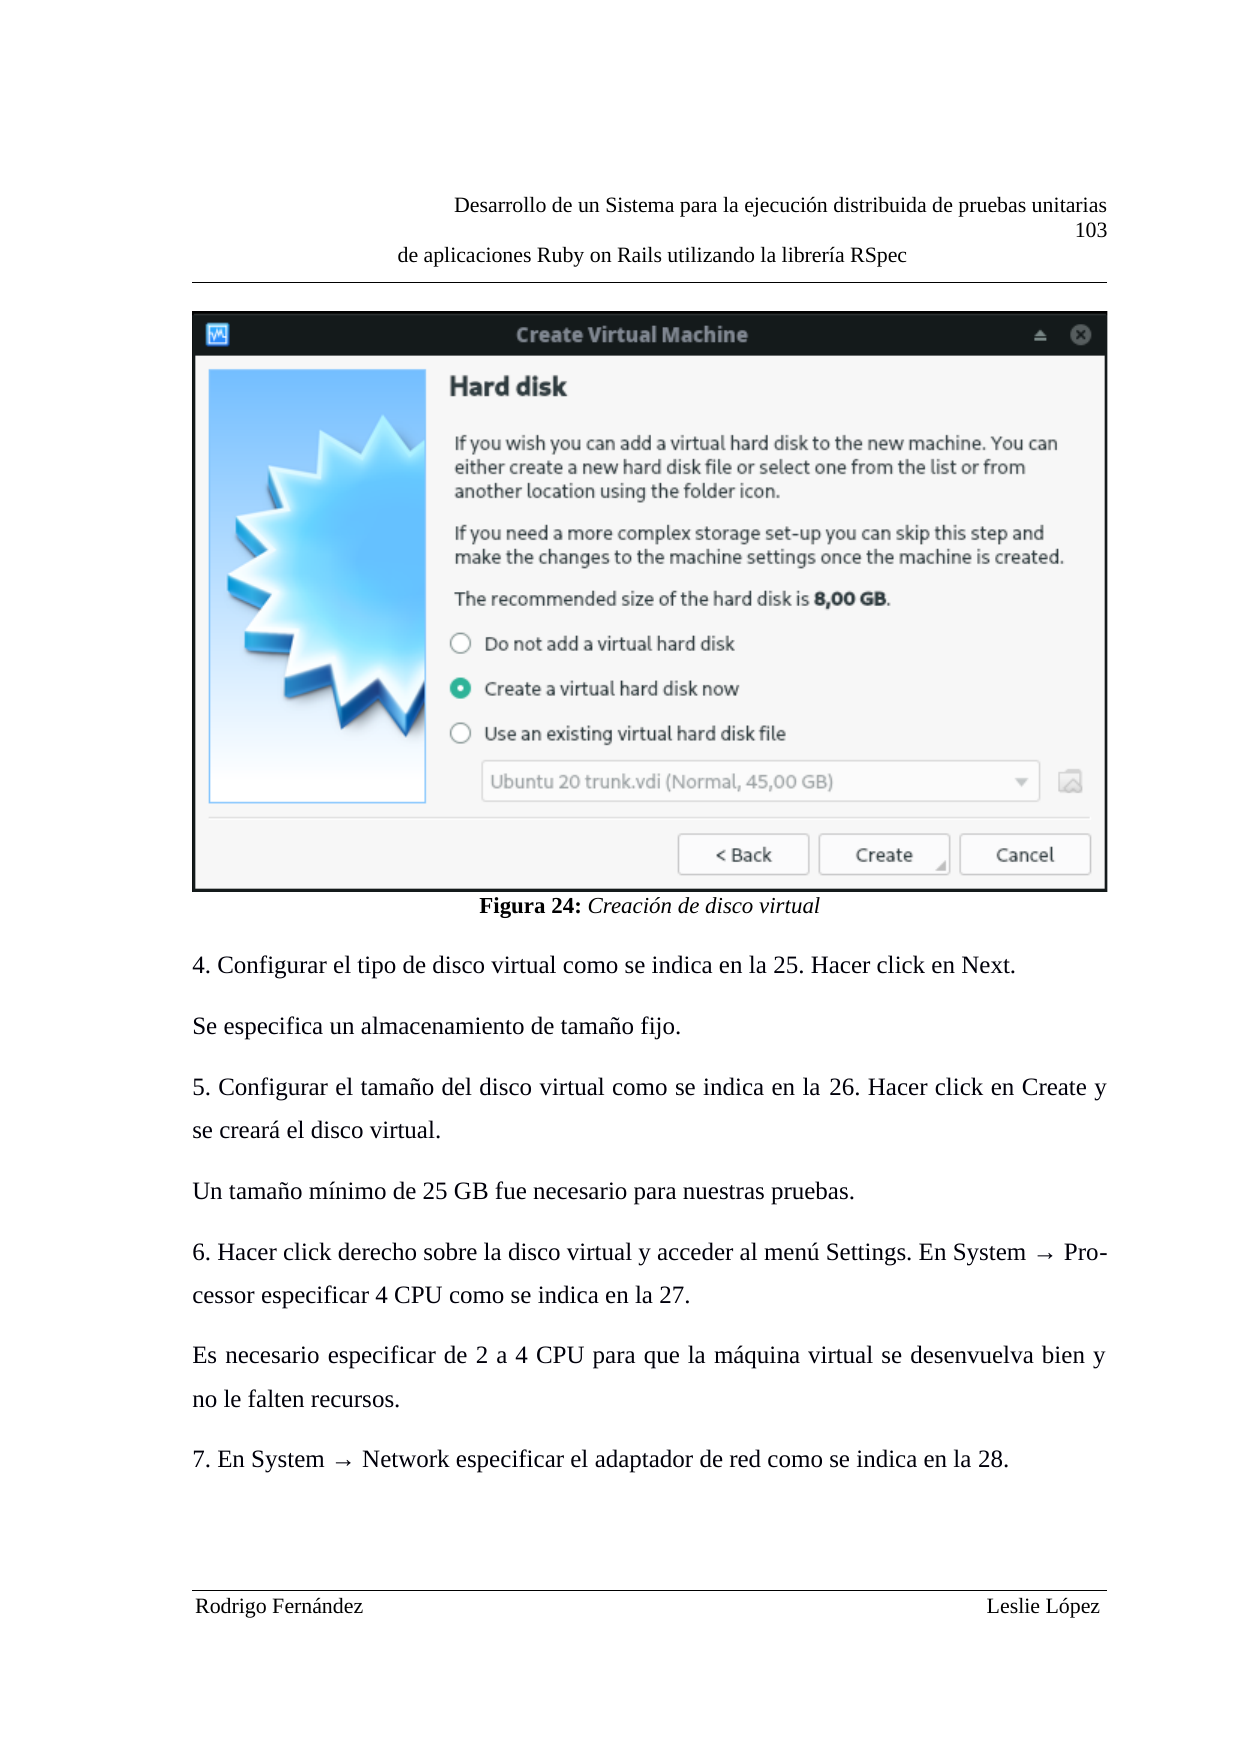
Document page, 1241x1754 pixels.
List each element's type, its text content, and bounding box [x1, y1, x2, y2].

text Se especifica un almacenamiento de tamaño fijo. [192, 1011, 1107, 1040]
text 5. Configurar el tamaño del disco virtual como se indica en la 26. Hacer click en Create y se creará el disco virtual. [192, 1072, 1107, 1144]
text 6. Hacer click derecho sobre la disco virtual y acceder al menú Settings. En System → Pro­cessor especificar 4 CPU como se indica en la 27. [192, 1237, 1107, 1308]
picture [192, 311, 1108, 892]
text 4. Configurar el tipo de disco virtual como se indica en la 25. Hacer click en Next. [192, 950, 1107, 979]
text Es necesario especificar de 2 a 4 CPU para que la máquina virtual se desenvuelva bien y no le falten recursos. [192, 1341, 1107, 1412]
text 7. En System → Network especificar el adaptador de red como se indica en la 28. [192, 1444, 1107, 1473]
text Figura 24: Creación de disco virtual [192, 892, 1107, 918]
text Un tamaño mínimo de 25 GB fue necesario para nuestras pruebas. [192, 1176, 1107, 1204]
